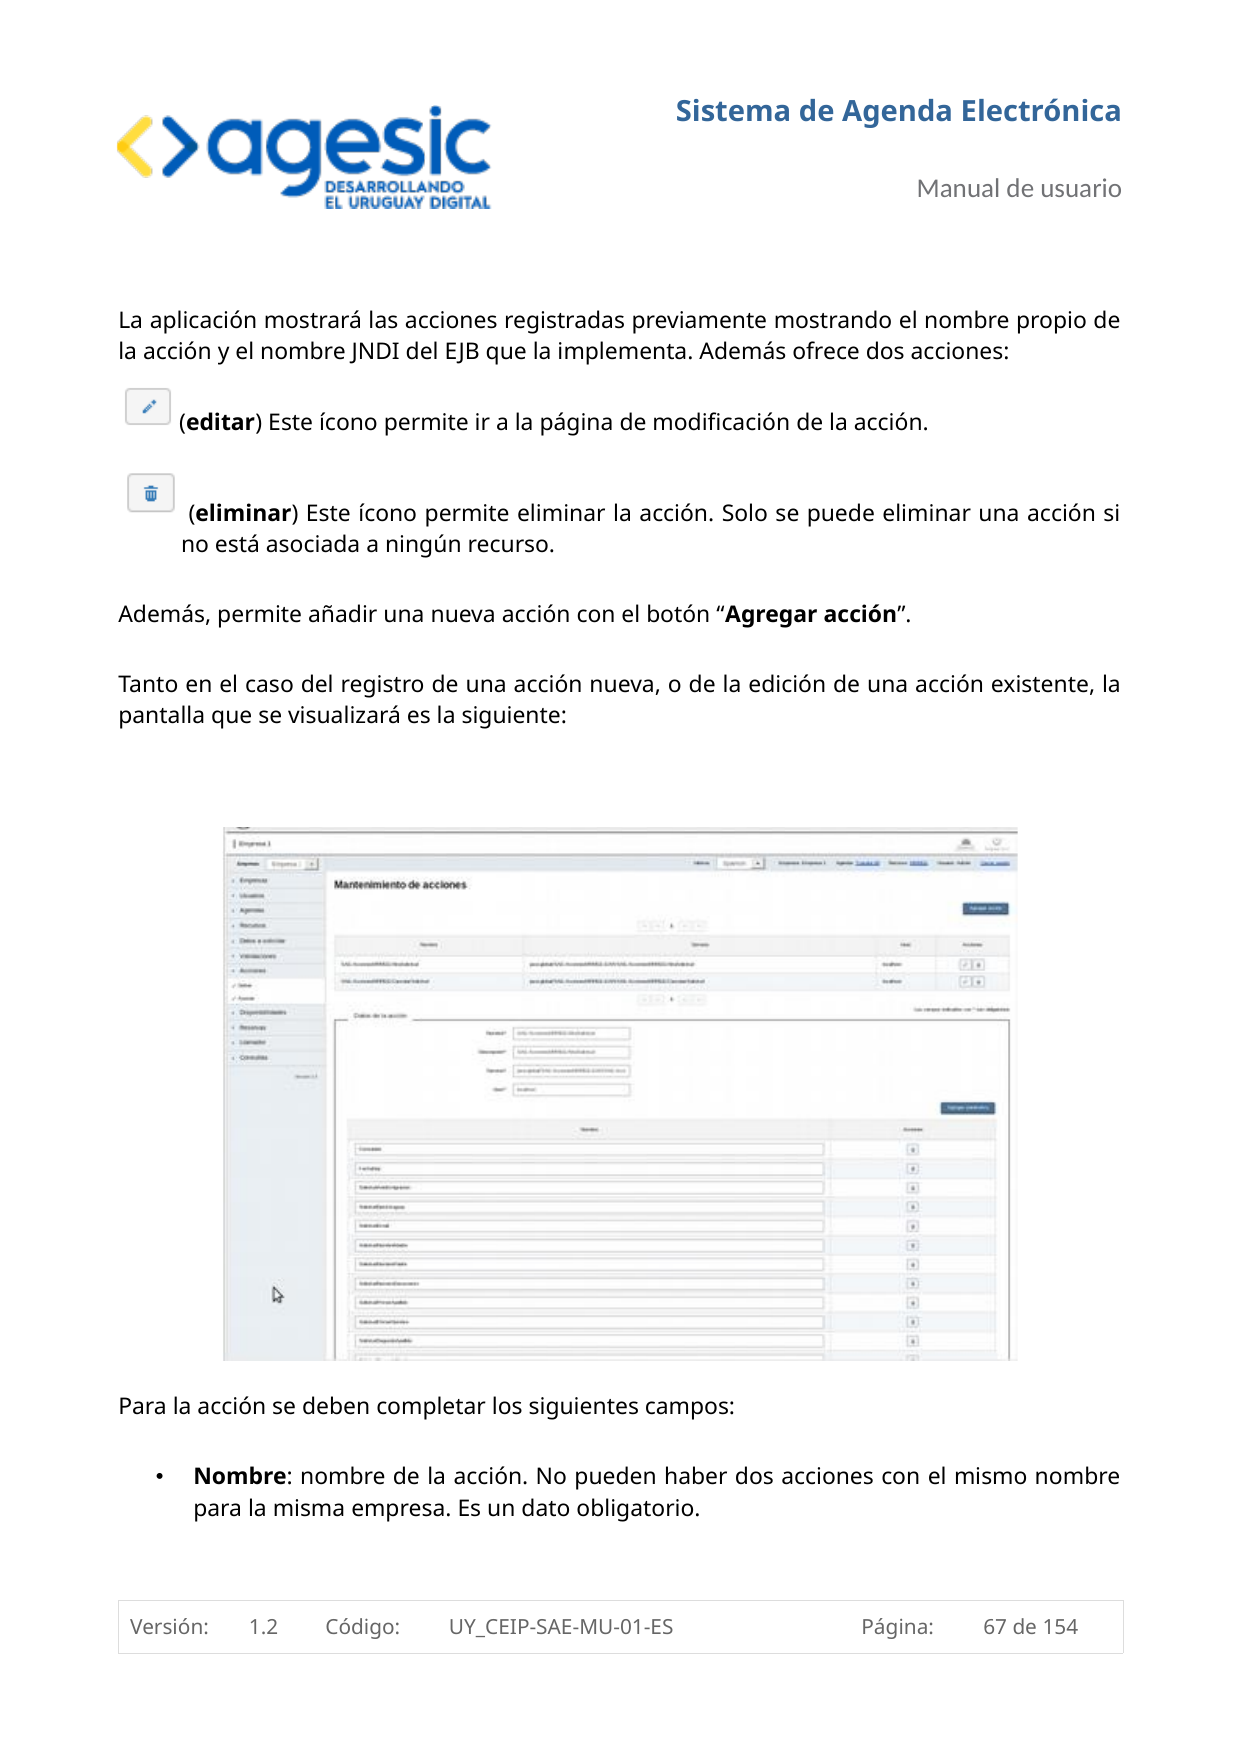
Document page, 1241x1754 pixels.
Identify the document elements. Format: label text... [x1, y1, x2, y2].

text Para la acción se deben completar los siguientes campos: [118, 1361, 1122, 1421]
text Tanto en el caso del registro de una acción nueva, o de la edición de una acción existente, la pantalla que se visualizará es la siguiente: [118, 668, 1122, 731]
text Además, permite añadir una nueva acción con el botón “Agregar acción”. [118, 598, 1122, 629]
text (editar) Este ícono permite ir a la página de modificación de la acción. [118, 406, 1122, 457]
picture [121, 385, 173, 428]
picture [116, 105, 492, 209]
picture [123, 469, 181, 517]
picture [222, 827, 1018, 1361]
text (eliminar) Este ícono permite eliminar la acción. Solo se puede eliminar una acción si no está asociada a ningún recurso. [118, 496, 1122, 559]
text La aplicación mostrará las acciones registradas previamente mostrando el nombre propio de la acción y el nombre JNDI del EJB que la implementa. Además ofrece dos acciones: [118, 304, 1122, 367]
list Nombre: nombre de la acción. No pueden haber dos acciones con el mismo nombre para la misma empresa. Es un dato obligatorio. [156, 1460, 1122, 1523]
